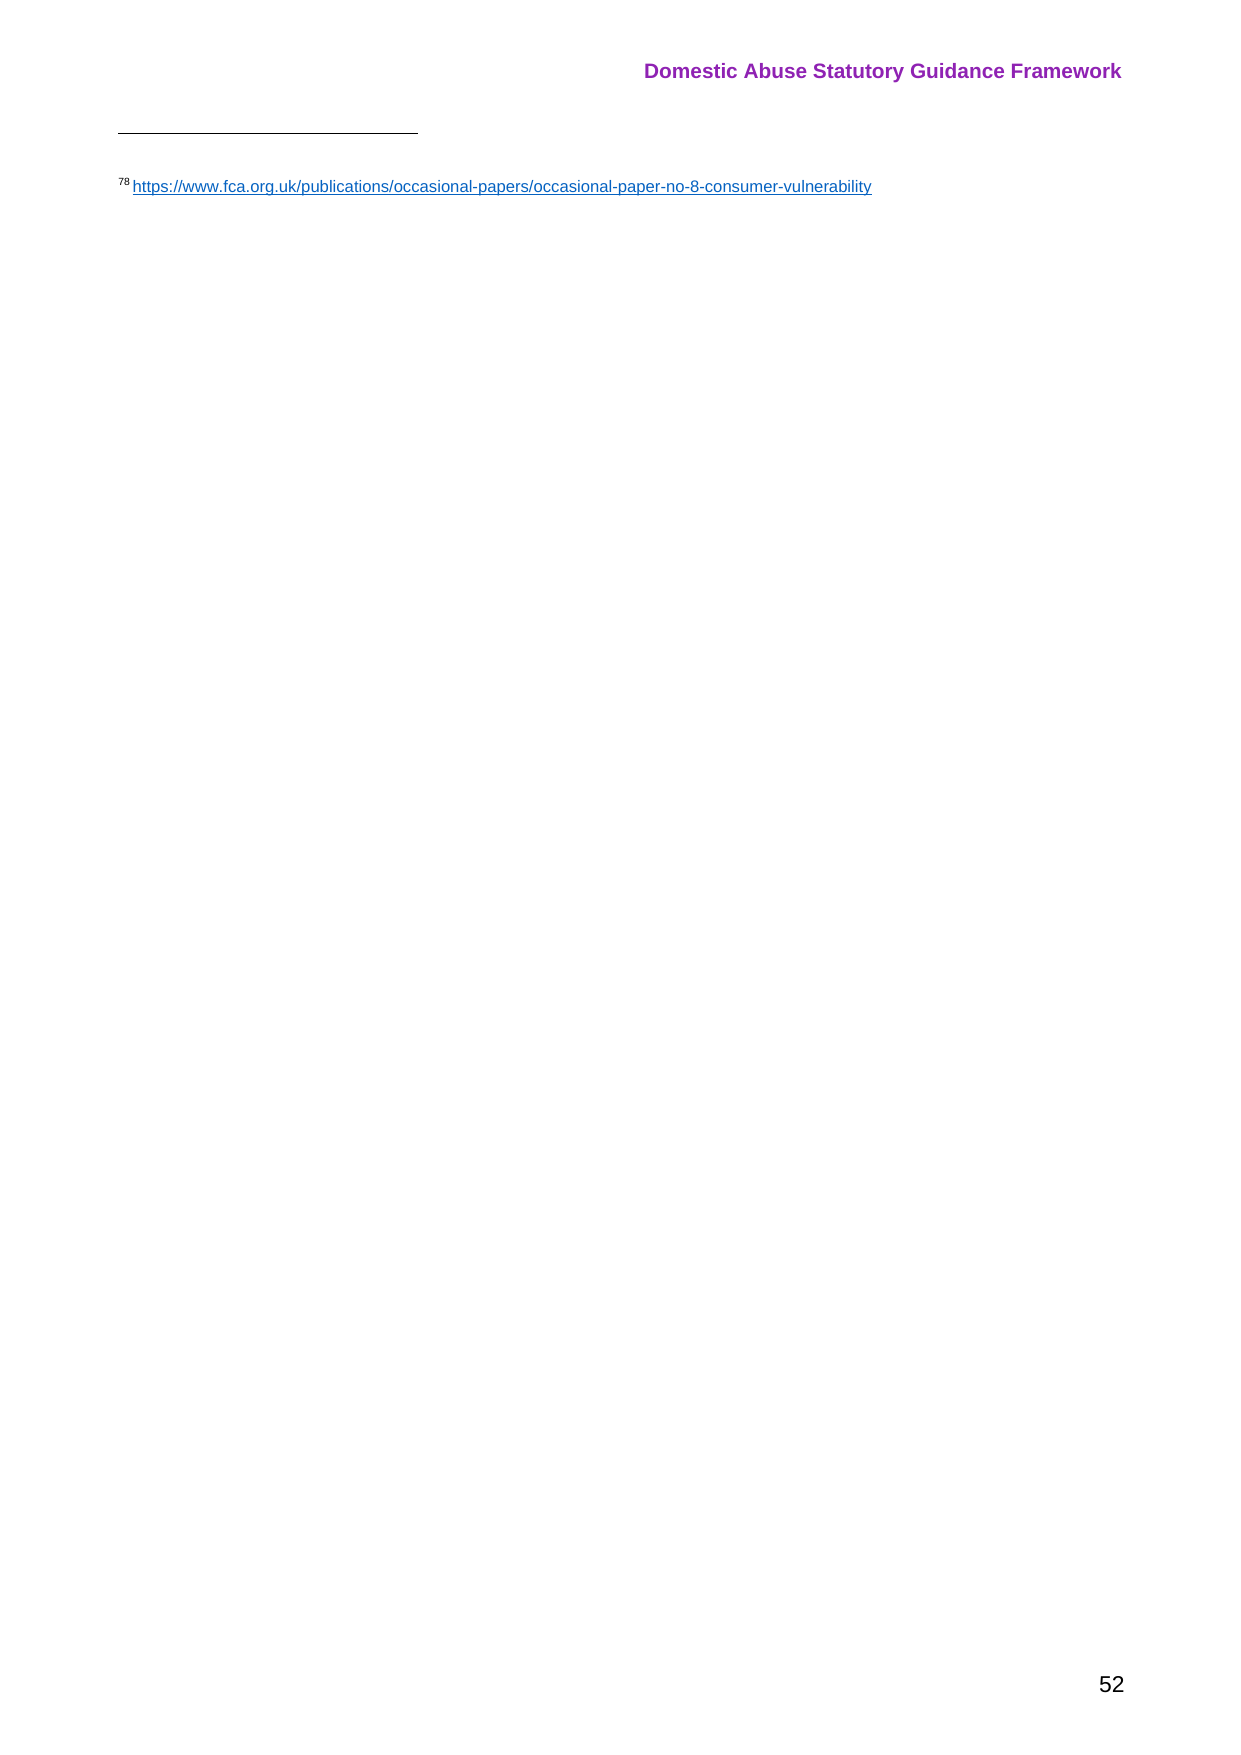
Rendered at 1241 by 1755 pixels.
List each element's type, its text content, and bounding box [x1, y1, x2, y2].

text 78 https://www.fca.org.uk/publications/occasional-papers/occasional-paper-no-8-consumer-vulnerability [118, 176, 1147, 196]
